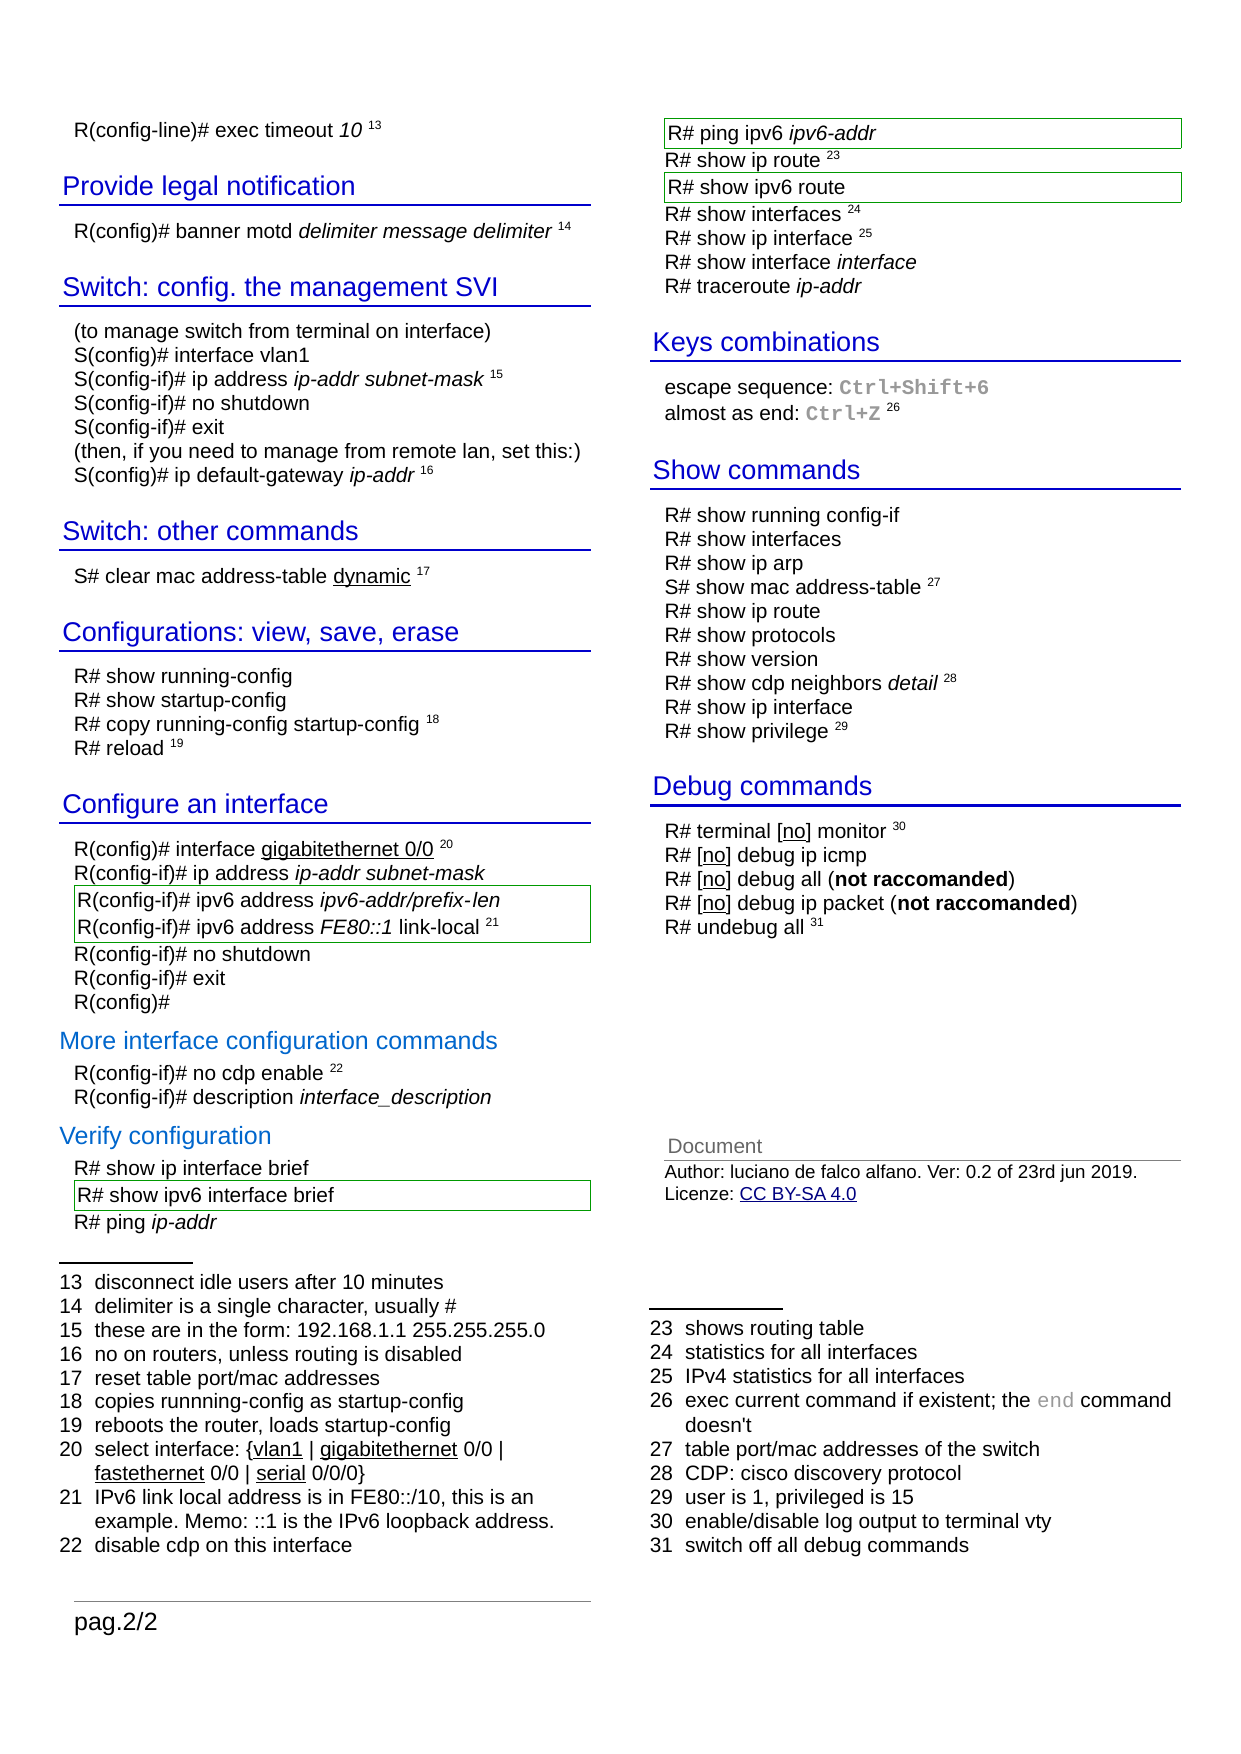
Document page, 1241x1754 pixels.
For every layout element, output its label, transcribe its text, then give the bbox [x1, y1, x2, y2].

text R# ping ip-addr [74, 1211, 591, 1234]
text R# show ip route [664, 599, 1181, 623]
text S(config-if)# no shutdown [74, 391, 591, 415]
text S# clear mac address-table dynamic [74, 564, 591, 588]
text Licenze: CC BY-SA 4.0 [664, 1182, 1181, 1204]
text R# show ipv6 interface brief [75, 1181, 590, 1210]
text S(config-if)# ip address ip-addr subnet-mask [74, 367, 591, 391]
text disconnect idle users after 10 minutes [59, 1269, 591, 1293]
text R# traceroute ip-addr [664, 274, 1181, 298]
text CDP: cisco discovery protocol [649, 1461, 1181, 1485]
text R# show interfaces [664, 203, 1181, 226]
text R(config-if)# ipv6 address FE80::1 link-local [75, 912, 590, 942]
text Author: luciano de falco alfano. Ver: 0.2 of 23rd jun 2019. [664, 1161, 1181, 1182]
text R(config-if)# no shutdown [74, 943, 591, 966]
text R# show ipv6 route [665, 173, 1181, 202]
text R# show startup-config [74, 688, 591, 712]
text R(config-line)# exec timeout 10 [74, 118, 591, 142]
text shows routing table [649, 1316, 1181, 1339]
text R# show cdp neighbors detail [664, 671, 1181, 694]
text reboots the router, loads startup‑config [59, 1413, 591, 1437]
text R# undebug all [664, 915, 1181, 939]
text R(config-if)# ip address ip-addr subnet-mask [74, 861, 591, 885]
text R(config-if)# no cdp enable [74, 1061, 591, 1085]
subtitle Configure an interface [59, 785, 591, 822]
text delimiter is a single character, usually # [59, 1293, 591, 1317]
subtitle Verify configuration [59, 1121, 591, 1150]
text R# show interface interface [664, 250, 1181, 274]
text R# show ip interface [664, 694, 1181, 718]
text R# show ip interface brief [74, 1156, 591, 1180]
text statistics for all interfaces [649, 1339, 1181, 1363]
subtitle Show commands [649, 451, 1181, 490]
text reset table port/mac addresses [59, 1365, 591, 1389]
text exec current command if existent; the end command doesn't [649, 1387, 1181, 1437]
subtitle Debug commands [649, 767, 1181, 807]
subtitle More interface configuration commands [59, 1026, 591, 1055]
text disable cdp on this interface [59, 1533, 591, 1557]
text (to manage switch from terminal on interface) [74, 319, 591, 343]
text user is 1, privileged is 15 [649, 1485, 1181, 1509]
text no on routers, unless routing is disabled [59, 1341, 591, 1365]
text R# [no] debug ip packet (not raccomanded) [664, 891, 1181, 915]
text R# show ip interface [664, 226, 1181, 250]
subtitle Switch: other commands [59, 512, 591, 549]
text (then, if you need to manage from remote lan, set this:) [74, 439, 591, 463]
text R(config-if)# exit [74, 966, 591, 990]
subtitle Keys combinations [649, 323, 1181, 362]
text copies runnning‑config as startup‑config [59, 1389, 591, 1413]
text R(config-if)# description interface_description [74, 1085, 591, 1109]
text R# copy running-config startup-config [74, 712, 591, 736]
text R# ping ipv6 ipv6-addr [665, 119, 1181, 148]
text switch off all debug commands [649, 1533, 1181, 1557]
text R# reload [74, 736, 591, 760]
text S(config)# ip default-gateway ip-addr [74, 463, 591, 487]
subtitle Configurations: view, save, erase [59, 613, 591, 650]
text these are in the form: 192.168.1.1 255.255.255.0 [59, 1317, 591, 1341]
text Document [664, 1131, 1181, 1160]
text R# show running-config [74, 664, 591, 688]
text R# show running config-if [664, 503, 1181, 527]
subtitle Provide legal notification [59, 167, 591, 204]
subtitle Switch: config. the management SVI [59, 268, 591, 305]
text S(config)# interface vlan1 [74, 343, 591, 367]
text enable/disable log output to terminal vty [649, 1509, 1181, 1533]
text R# show ip arp [664, 551, 1181, 575]
text R(config-if)# ipv6 address ipv6-addr/prefix‑len [75, 886, 590, 912]
text table port/mac addresses of the switch [649, 1437, 1181, 1461]
text R(config)# banner motd delimiter message delimiter [74, 219, 591, 243]
text IPv4 statistics for all interfaces [649, 1363, 1181, 1387]
text R# show version [664, 647, 1181, 671]
text R# show protocols [664, 623, 1181, 647]
text IPv6 link local address is in FE80::/10, this is an example. Memo: ::1 is the IPv6 loopback address. [59, 1485, 591, 1533]
text R# show ip route [664, 149, 1181, 172]
text R# terminal [no] monitor [664, 819, 1181, 843]
text almost as end: Ctrl+Z [664, 400, 1181, 426]
text R# [no] debug ip icmp [664, 843, 1181, 867]
text escape sequence: Ctrl+Shift+6 [664, 374, 1181, 400]
text S# show mac address-table [664, 575, 1181, 599]
text R# show privilege [664, 718, 1181, 742]
text S(config-if)# exit [74, 415, 591, 439]
text R(config)# [74, 990, 591, 1014]
text R# show interfaces [664, 527, 1181, 551]
text R# [no] debug all (not raccomanded) [664, 867, 1181, 891]
text R(config)# interface gigabitethernet 0/0 [74, 837, 591, 861]
text select interface: {vlan1 | gigabitethernet 0/0 | fastethernet 0/0 | serial 0/0/0} [59, 1437, 591, 1485]
